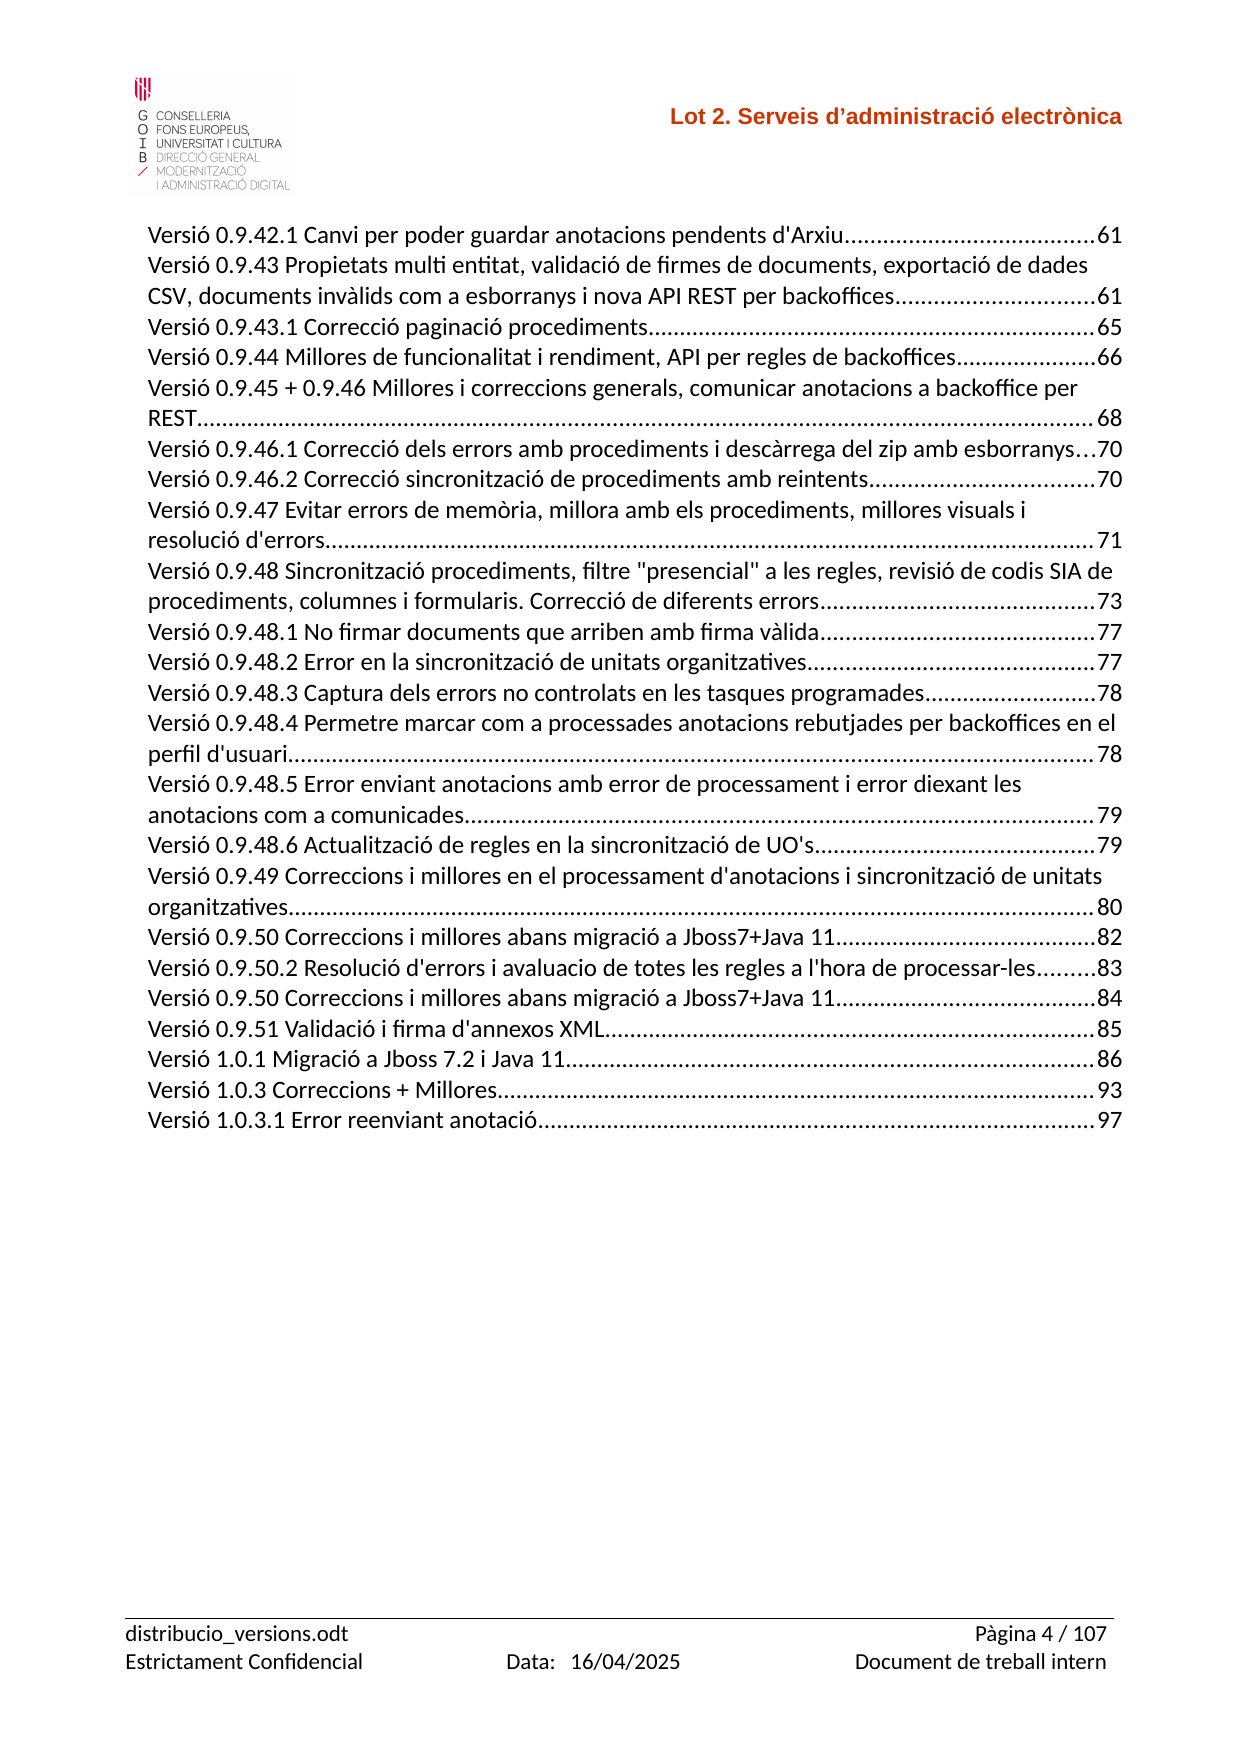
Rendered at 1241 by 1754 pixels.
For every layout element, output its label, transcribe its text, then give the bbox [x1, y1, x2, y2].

text Versió 0.9.47 Evitar errors de memòria, millora amb els procediments, millores visuals i resolució d'errors 71 [148, 494, 1122, 555]
text Versió 0.9.48.6 Actualització de regles en la sincronització de UO's 79 [148, 829, 1122, 860]
picture [126, 70, 299, 197]
text Versió 0.9.48.3 Captura dels errors no controlats en les tasques programades 78 [148, 677, 1122, 707]
text Versió 0.9.42.1 Canvi per poder guardar anotacions pendents d'Arxiu 61 [148, 219, 1122, 250]
text Versió 0.9.50 Correccions i millores abans migració a Jboss7+Java 11 82 [148, 921, 1122, 952]
text Versió 0.9.48 Sincronització procediments, filtre "presencial" a les regles, revisió de codis SIA de procediments, columnes i formularis. Correcció de diferents errors 73 [148, 555, 1122, 616]
text Versió 0.9.48.4 Permetre marcar com a processades anotacions rebutjades per backoffices en el perfil d'usuari 78 [148, 707, 1122, 768]
text Versió 0.9.43.1 Correcció paginació procediments 65 [148, 311, 1122, 341]
text Versió 0.9.50.2 Resolució d'errors i avaluacio de totes les regles a l'hora de processar-les 83 [148, 952, 1122, 982]
text Versió 1.0.3.1 Error reenviant anotació 97 [148, 1104, 1122, 1135]
text Versió 0.9.44 Millores de funcionalitat i rendiment, API per regles de backoffices 66 [148, 341, 1122, 372]
text Versió 0.9.51 Validació i firma d'annexos XML 85 [148, 1013, 1122, 1043]
text Versió 0.9.48.1 No firmar documents que arriben amb firma vàlida 77 [148, 616, 1122, 646]
text Versió 0.9.50 Correccions i millores abans migració a Jboss7+Java 11 84 [148, 982, 1122, 1013]
text Versió 0.9.46.1 Correcció dels errors amb procediments i descàrrega del zip amb esborranys 70 [148, 433, 1122, 463]
text Versió 1.0.3 Correccions + Millores 93 [148, 1074, 1122, 1104]
text Versió 0.9.46.2 Correcció sincronització de procediments amb reintents 70 [148, 463, 1122, 494]
text Versió 0.9.49 Correccions i millores en el processament d'anotacions i sincronització de unitats organitzatives 80 [148, 860, 1122, 921]
text Versió 0.9.48.5 Error enviant anotacions amb error de processament i error diexant les anotacions com a comunicades 79 [148, 768, 1122, 829]
text Versió 0.9.43 Propietats multi entitat, validació de firmes de documents, exportació de dades CSV, documents invàlids com a esborranys i nova API REST per backoffices 61 [148, 250, 1122, 311]
text Versió 0.9.45 + 0.9.46 Millores i correccions generals, comunicar anotacions a backoffice per REST 68 [148, 372, 1122, 433]
text Versió 0.9.48.2 Error en la sincronització de unitats organitzatives 77 [148, 646, 1122, 677]
text Versió 1.0.1 Migració a Jboss 7.2 i Java 11 86 [148, 1043, 1122, 1074]
